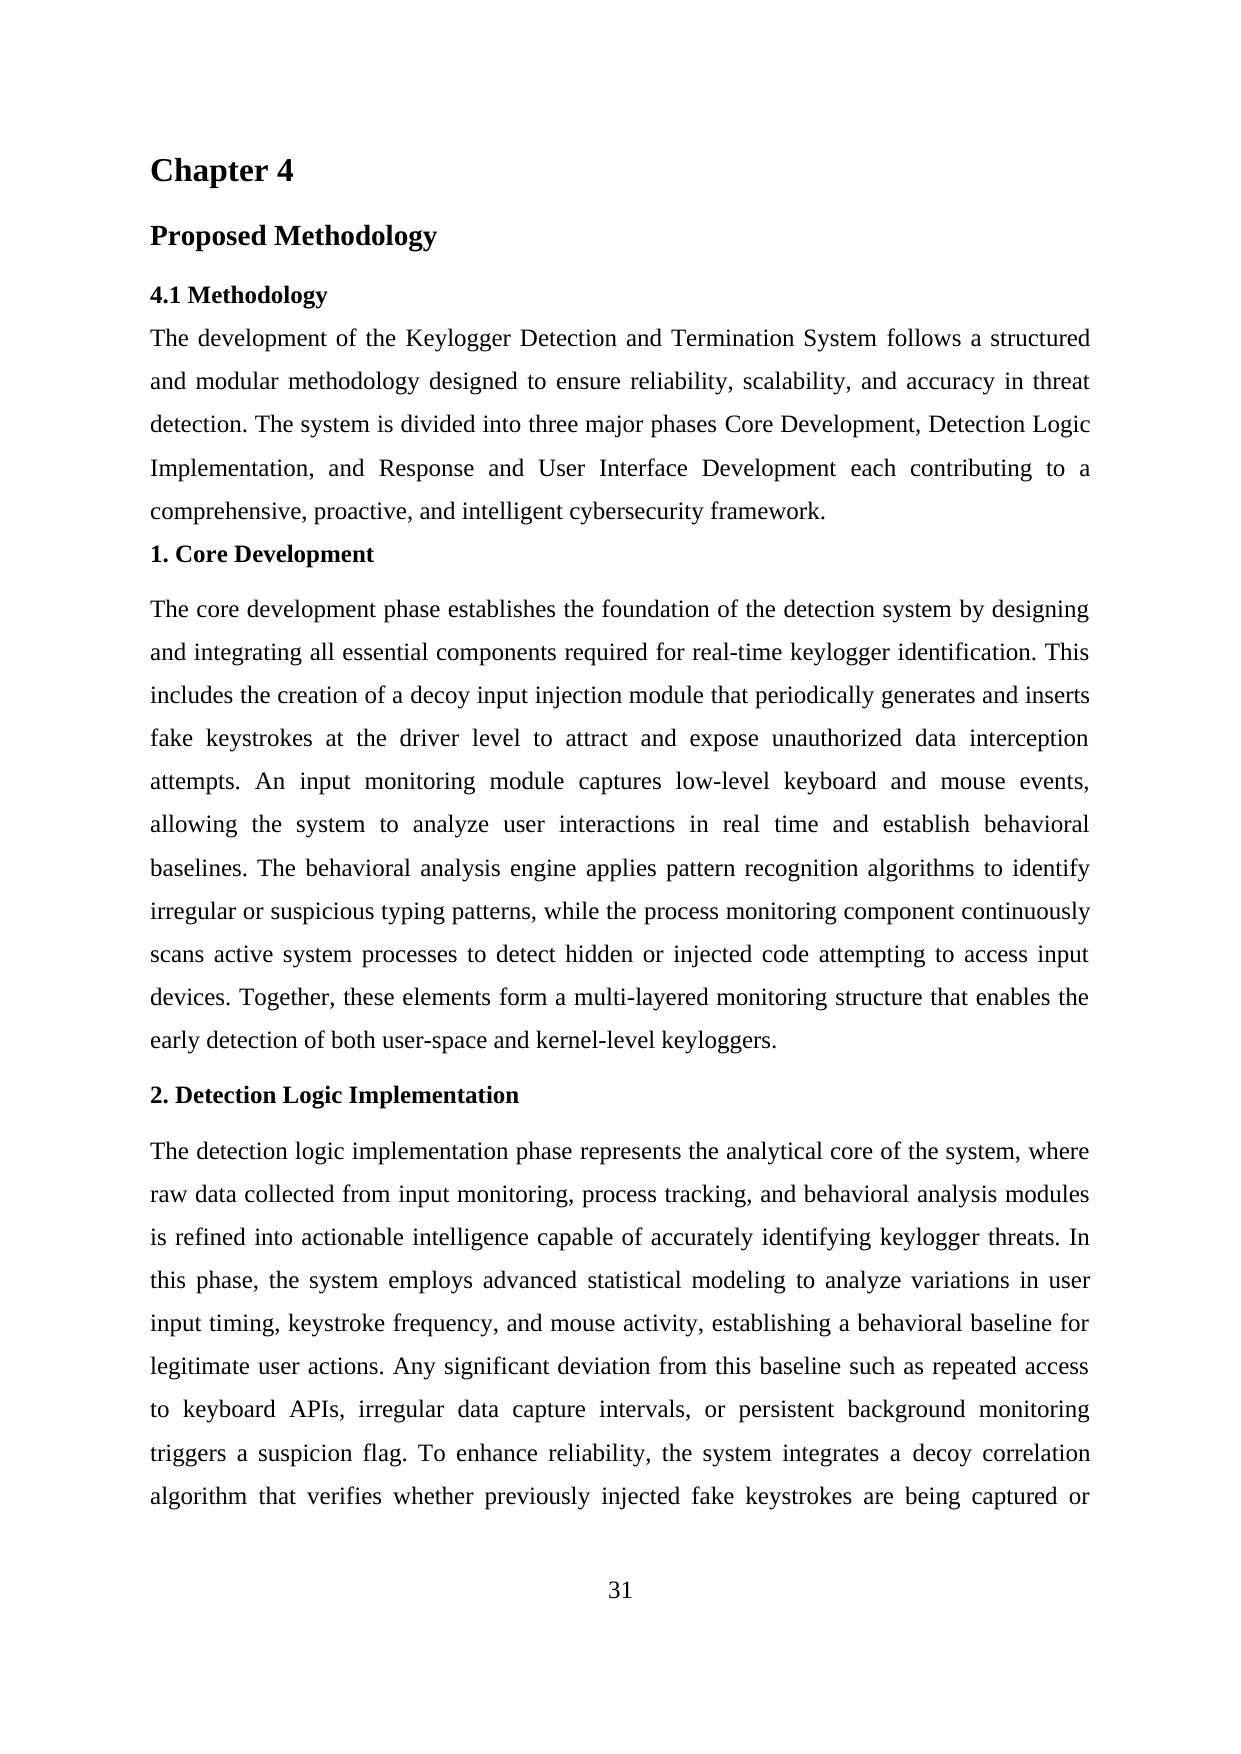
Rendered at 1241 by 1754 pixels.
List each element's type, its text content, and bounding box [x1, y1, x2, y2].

text The development of the Keylogger Detection and Termination System follows a structured and modular methodology designed to ensure reliability, scalability, and accuracy in threat detection. The system is divided into three major phases Core Development, Detection Logic Implementation, and Response and User Interface Development each contributing to a comprehensive, proactive, and intelligent cybersecurity framework. [150, 323, 1091, 524]
text 4.1 Methodology [150, 280, 1091, 309]
text Chapter 4 [150, 150, 1091, 188]
text Proposed Methodology [150, 218, 1091, 251]
text The core development phase establishes the foundation of the detection system by designing and integrating all essential components required for real-time keylogger identification. This includes the creation of a decoy input injection module that periodically generates and inserts fake keystrokes at the driver level to attract and expose unauthorized data interception attempts. An input monitoring module captures low-level keyboard and mouse events, allowing the system to analyze user interactions in real time and establish behavioral baselines. The behavioral analysis engine applies pattern recognition algorithms to identify irregular or suspicious typing patterns, while the process monitoring component continuously scans active system processes to detect hidden or injected code attempting to access input devices. Together, these elements form a multi-layered monitoring structure that enables the early detection of both user-space and kernel-level keyloggers. [150, 594, 1091, 1054]
text 1. Core Development [150, 539, 1091, 568]
text The detection logic implementation phase represents the analytical core of the system, where raw data collected from input monitoring, process tracking, and behavioral analysis modules is refined into actionable intelligence capable of accurately identifying keylogger threats. In this phase, the system employs advanced statistical modeling to analyze variations in user input timing, keystroke frequency, and mouse activity, establishing a behavioral baseline for legitimate user actions. Any significant deviation from this baseline such as repeated access to keyboard APIs, irregular data capture intervals, or persistent background monitoring triggers a suspicion flag. To enhance reliability, the system integrates a decoy correlation algorithm that verifies whether previously injected fake keystrokes are being captured or [150, 1136, 1091, 1509]
text 2. Detection Logic Implementation [150, 1080, 1091, 1109]
